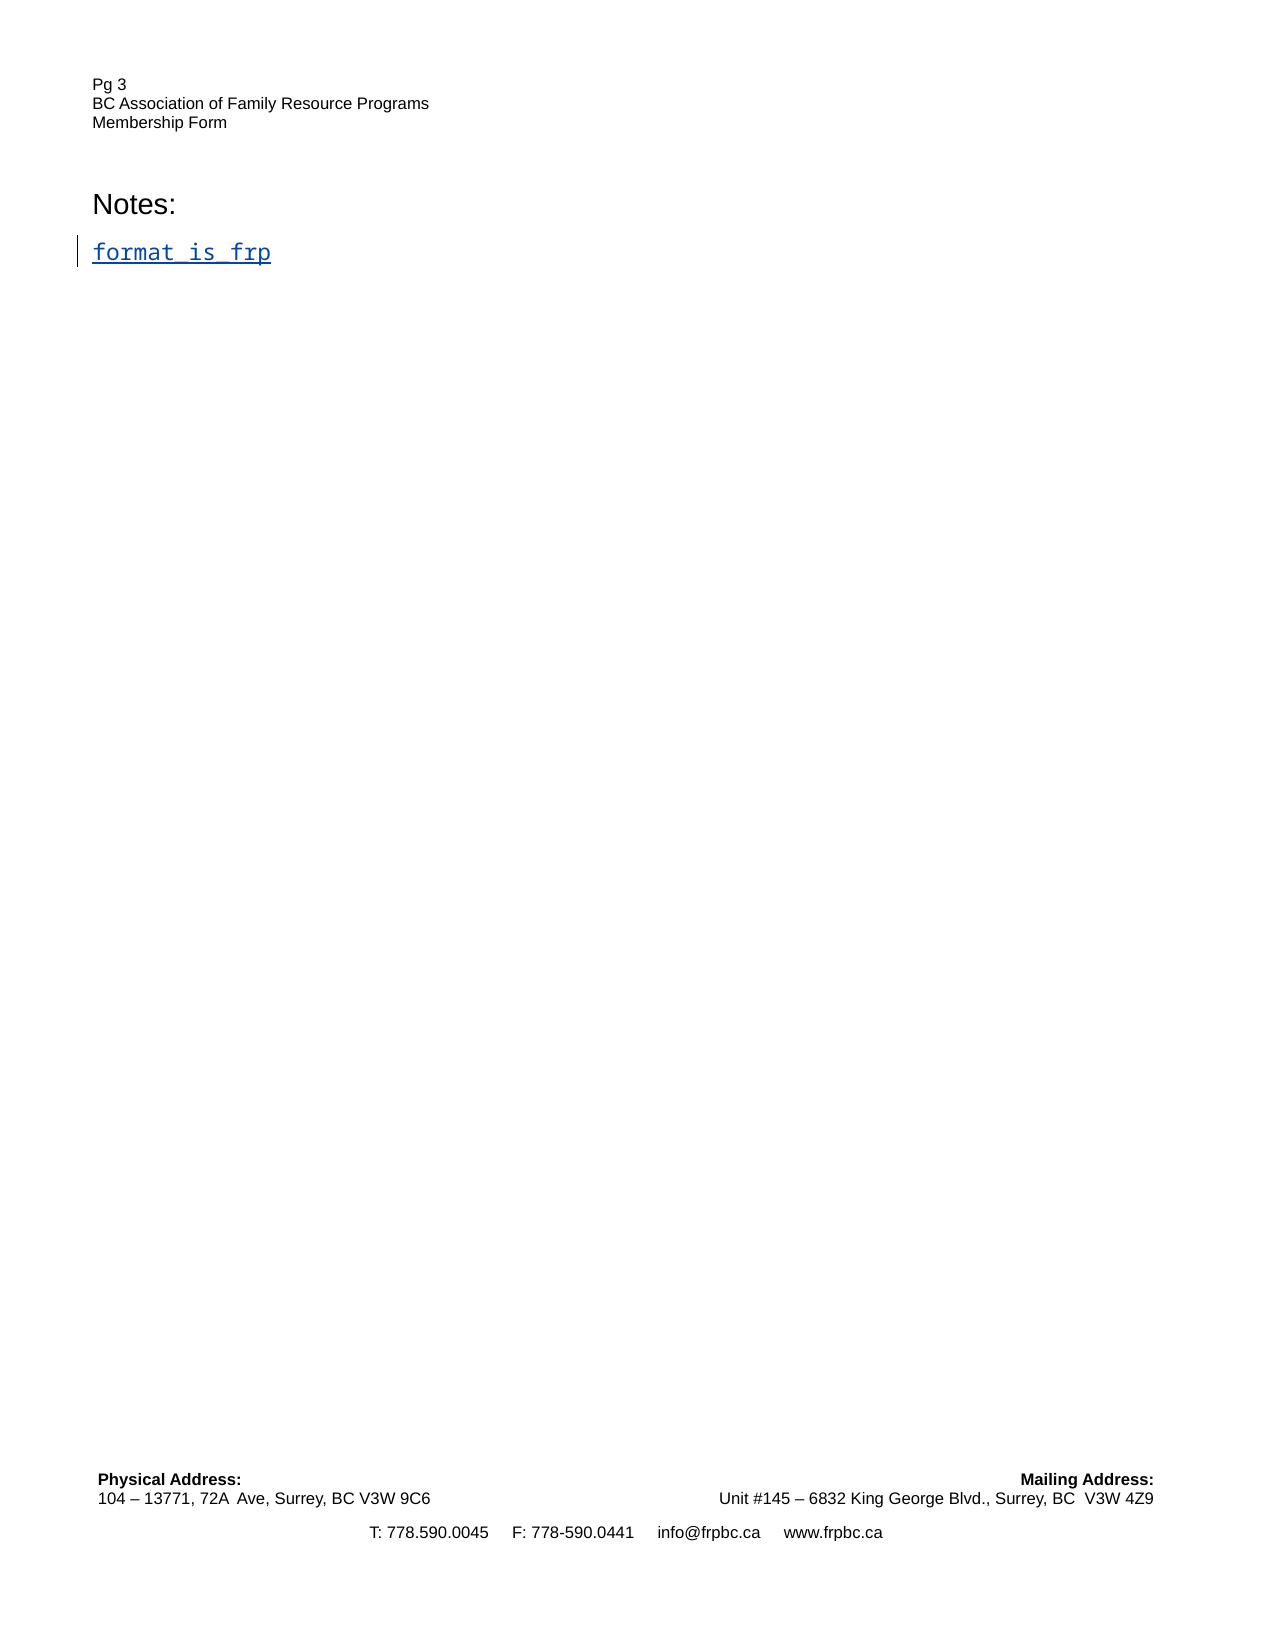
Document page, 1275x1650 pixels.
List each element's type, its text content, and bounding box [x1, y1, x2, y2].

text format_is_frp [92, 235, 1160, 267]
subtitle Notes: [92, 187, 1160, 220]
